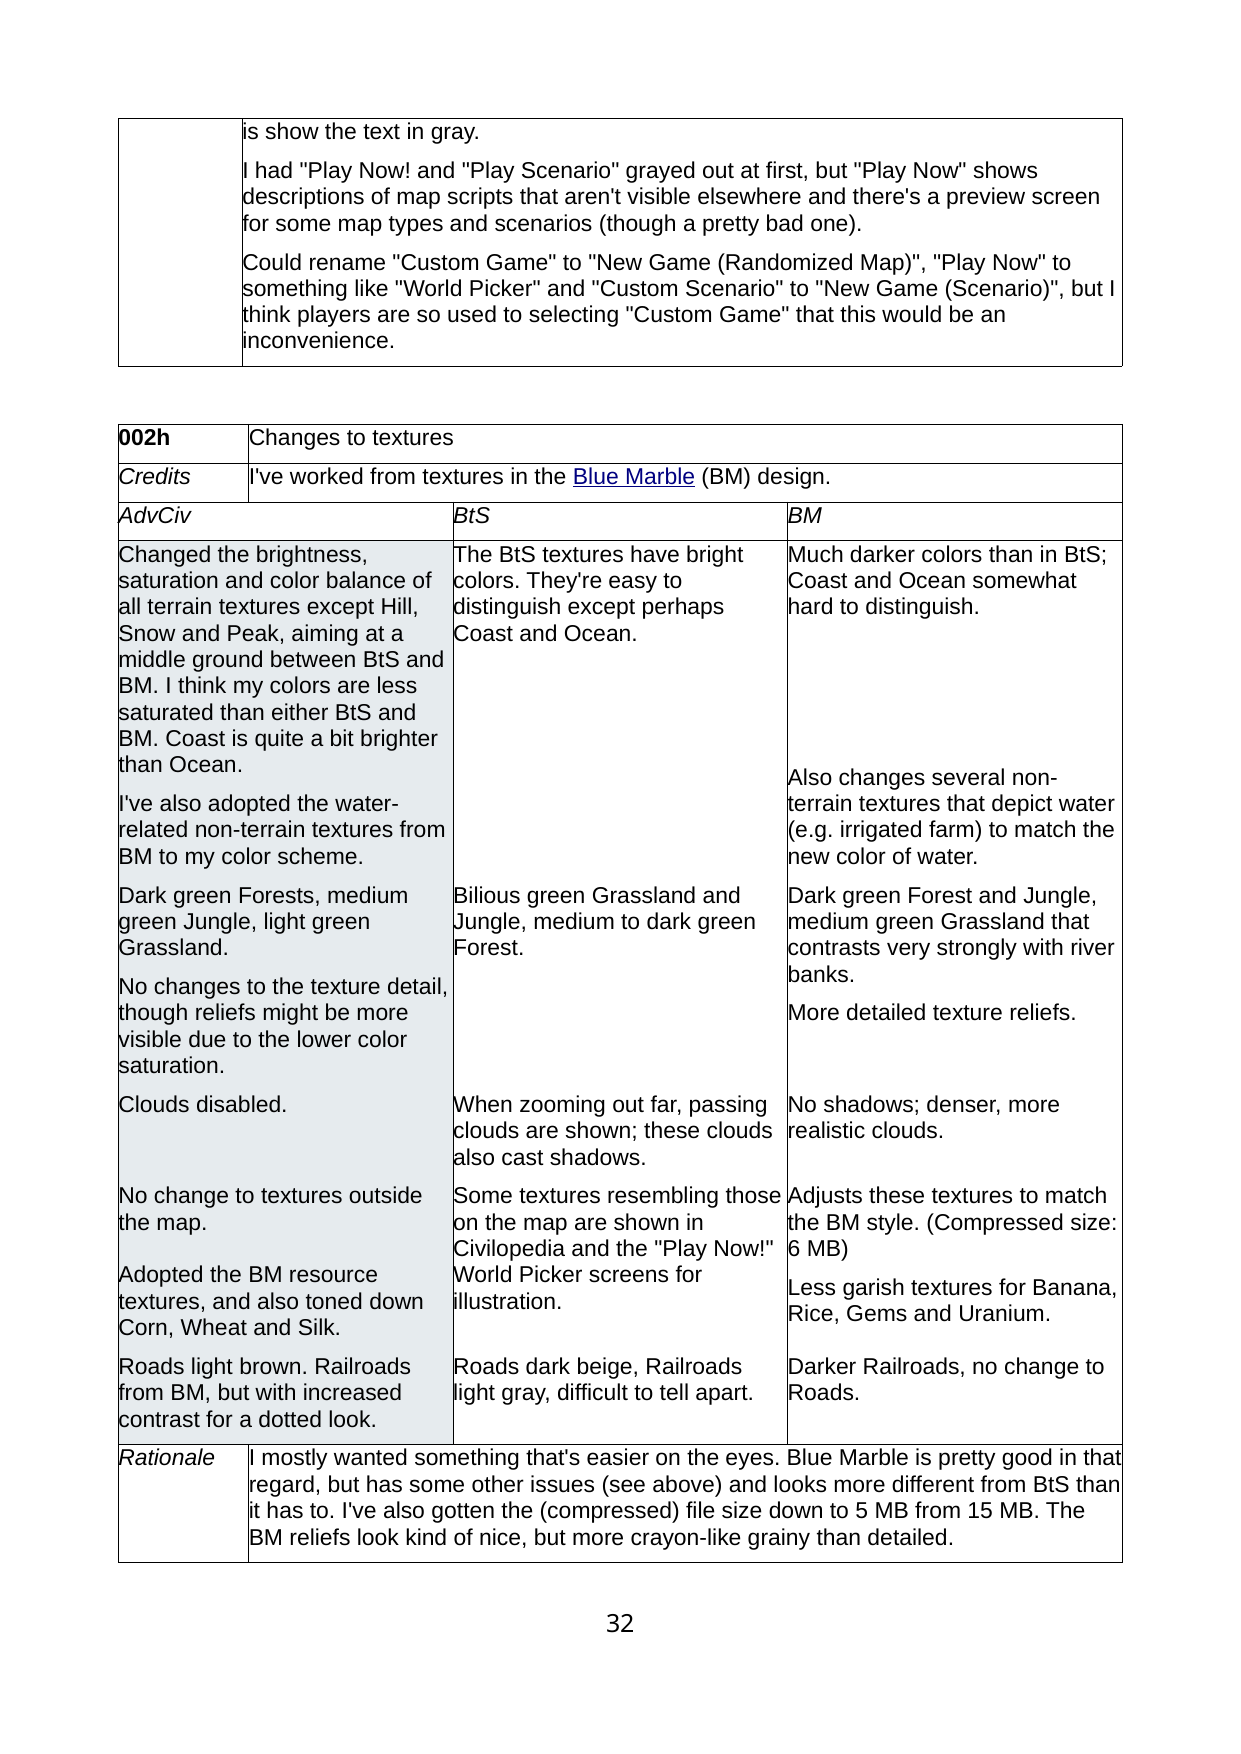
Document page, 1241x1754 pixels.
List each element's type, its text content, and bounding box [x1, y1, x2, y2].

table_cell BtS [454, 503, 787, 540]
table_cell The BtS textures have bright colors. They're easy to distinguish except perhaps Coast and Ocean. Bilious green Grassland and Jungle, medium to dark green Forest. When zooming out far, passing clouds are shown; these clouds also cast shadows. Some textures resembling those on the map are shown in Civilopedia and the "Play Now!" World Picker screens for illustration. Roads dark beige, Railroads light gray, difficult to tell apart. [454, 541, 787, 1444]
table_cell Rationale [119, 1445, 248, 1562]
table_cell I've worked from textures in the Blue Marble (BM) design. [249, 464, 1122, 502]
table_cell AdvCiv [119, 503, 453, 540]
table_header Changes to textures [249, 425, 1122, 463]
table_cell Much darker colors than in BtS; Coast and Ocean somewhat hard to distinguish. Also changes several non-terrain textures that depict water (e.g. irrigated farm) to match the new color of water. Dark green Forest and Jungle, medium green Grassland that contrasts very strongly with river banks. More detailed texture reliefs. No shadows; denser, more realistic clouds. Adjusts these textures to match the BM style. (Compressed size: 6 MB) Less garish textures for Banana, Rice, Gems and Uranium. Darker Railroads, no change to Roads. [788, 541, 1122, 1444]
table_header 002h [119, 425, 248, 463]
table_cell [119, 119, 242, 366]
table_cell is show the text in gray. I had "Play Now! and "Play Scenario" grayed out at first, but "Play Now" shows descriptions of map scripts that aren't visible elsewhere and there's a preview screen for some map types and scenarios (though a pretty bad one). Could rename "Custom Game" to "New Game (Randomized Map)", "Play Now" to something like "World Picker" and "Custom Scenario" to "New Game (Scenario)", but I think players are so used to selecting "Custom Game" that this would be an inconvenience. [243, 119, 1122, 366]
table_cell BM [788, 503, 1122, 540]
table_cell I mostly wanted something that's easier on the eyes. Blue Marble is pretty good in that regard, but has some other issues (see above) and looks more different from BtS than it has to. I've also gotten the (compressed) file size down to 5 MB from 15 MB. The BM reliefs look kind of nice, but more crayon-like grainy than detailed. [249, 1445, 1122, 1562]
table_cell Changed the brightness, saturation and color balance of all terrain textures except Hill, Snow and Peak, aiming at a middle ground between BtS and BM. I think my colors are less saturated than either BtS and BM. Coast is quite a bit brighter than Ocean. I've also adopted the water-related non-terrain textures from BM to my color scheme. Dark green Forests, medium green Jungle, light green Grassland. No changes to the texture detail, though reliefs might be more visible due to the lower color saturation. Clouds disabled. No change to textures outside the map. Adopted the BM resource textures, and also toned down Corn, Wheat and Silk. Roads light brown. Railroads from BM, but with increased contrast for a dotted look. [119, 541, 453, 1444]
table_cell Credits [119, 464, 248, 502]
